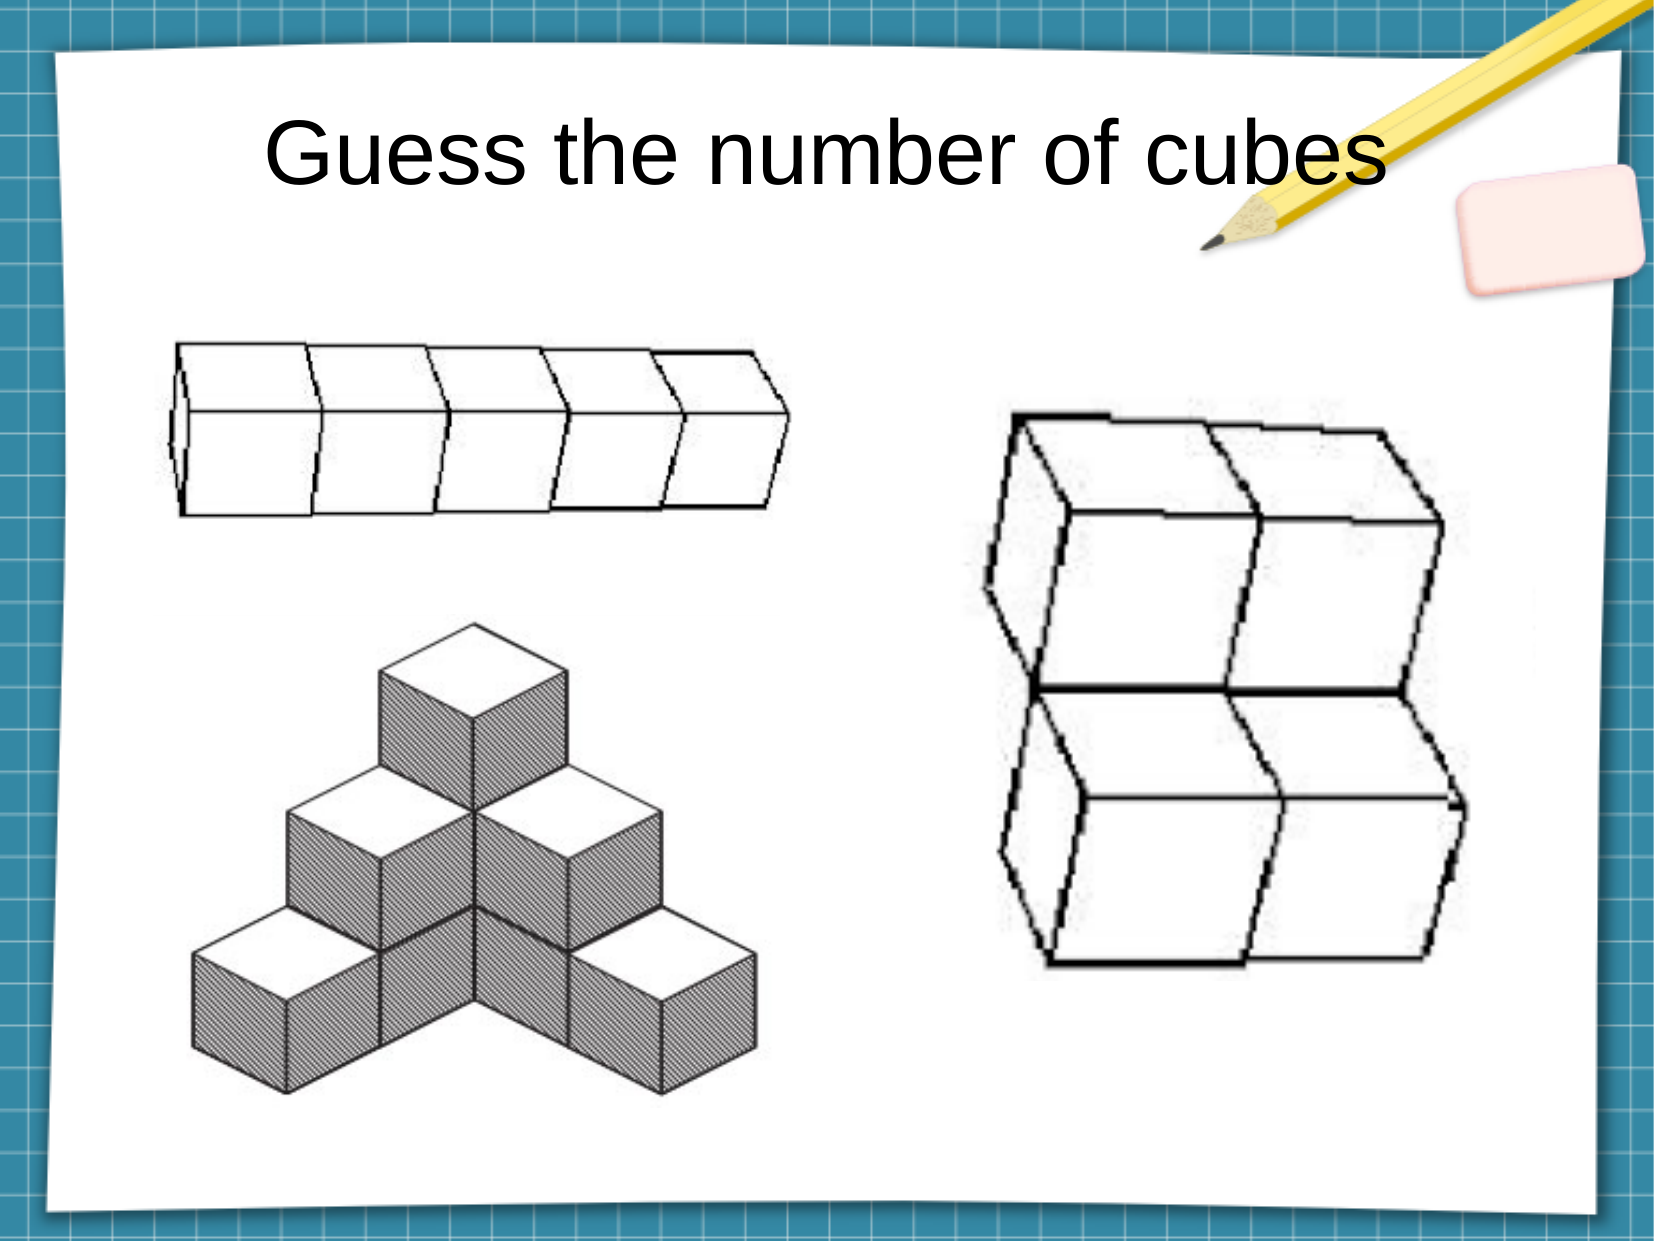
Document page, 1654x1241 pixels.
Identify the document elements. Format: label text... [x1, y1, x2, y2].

picture [0, 0, 1654, 1241]
title Guess the number of cubes [82, 49, 1571, 257]
